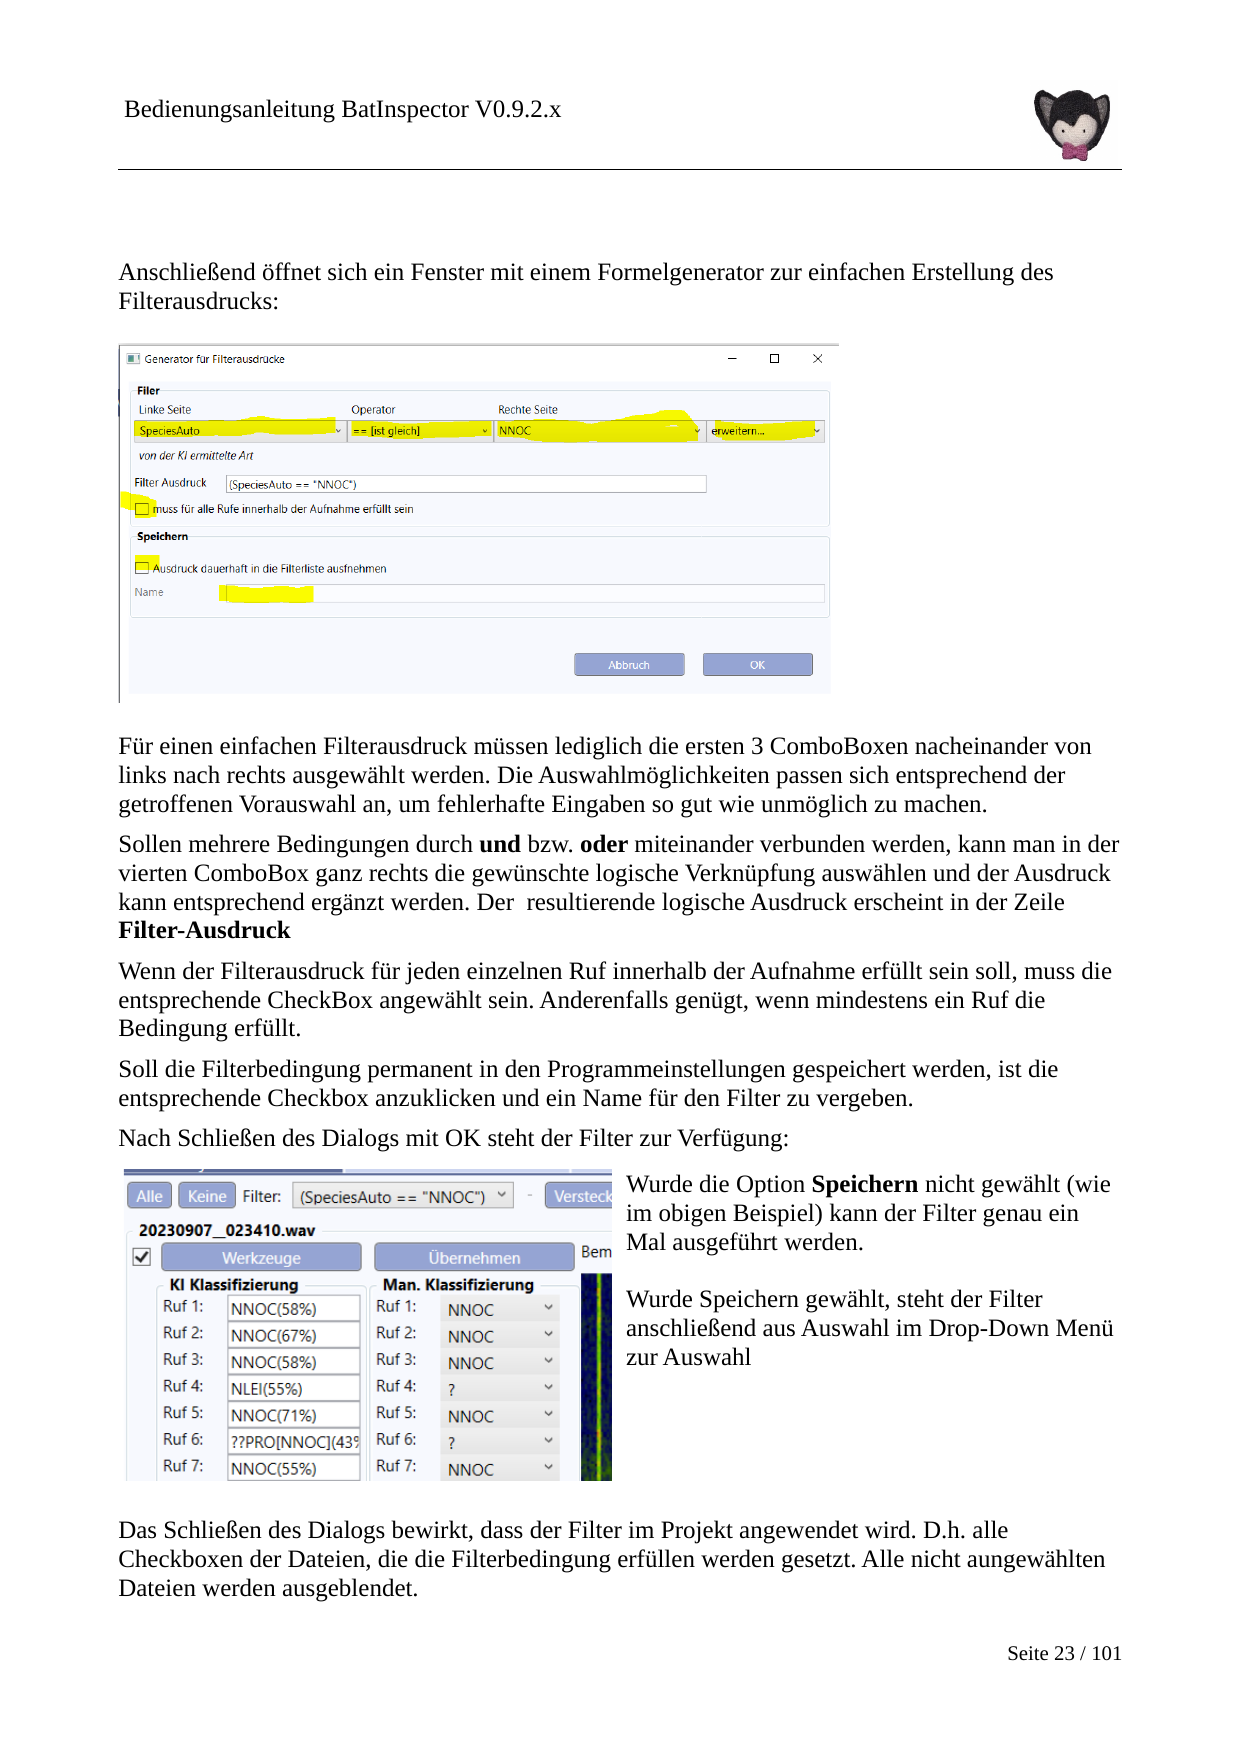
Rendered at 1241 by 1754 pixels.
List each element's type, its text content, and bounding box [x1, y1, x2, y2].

text Das Schließen des Dialogs bewirkt, dass der Filter im Projekt angewendet wird. D.h. alle Checkboxen der Dateien, die die Filterbedingung erfüllen werden gesetzt. Alle nicht aungewählten Dateien werden ausgeblendet. [118, 1516, 1122, 1602]
text Anschließend öffnet sich ein Fenster mit einem Formelgenerator zur einfachen Erstellung des Filterausdrucks: [118, 257, 1122, 314]
picture [123, 1169, 612, 1481]
text Soll die Filterbedingung permanent in den Programmeinstellungen gespeichert werden, ist die entsprechende Checkbox anzuklicken und ein Name für den Filter zu vergeben. [118, 1054, 1122, 1111]
text Wenn der Filterausdruck für jeden einzelnen Ruf innerhalb der Aufnahme erfüllt sein soll, muss die entsprechende CheckBox angewählt sein. Anderenfalls genügt, wenn mindestens ein Ruf die Bedingung erfüllt. [118, 956, 1122, 1042]
picture [1030, 80, 1119, 169]
text Sollen mehrere Bedingungen durch und bzw. oder miteinander verbunden werden, kann man in der vierten ComboBox ganz rechts die gewünschte logische Verknüpfung auswählen und der Ausdruck kann entsprechend ergänzt werden. Der resultierende logische Ausdruck erscheint in der Zeile Filter-Ausdruck [118, 829, 1122, 944]
picture [118, 343, 839, 703]
table_header Wurde die Option Speichern nicht gewählt (wie im obigen Beispiel) kann der Filter genau ein Mal ausgeführt werden. Wurde Speichern gewählt, steht der Filter anschließend aus Auswahl im Drop-Down Menü zur Auswahl [620, 1164, 1122, 1487]
text Nach Schließen des Dialogs mit OK steht der Filter zur Verfügung: [118, 1123, 1122, 1152]
table_header [118, 1164, 620, 1487]
text Für einen einfachen Filterausdruck müssen lediglich die ersten 3 ComboBoxen nacheinander von links nach rechts ausgewählt werden. Die Auswahlmöglichkeiten passen sich entsprechend der getroffenen Vorauswahl an, um fehlerhafte Eingaben so gut wie unmöglich zu machen. [118, 731, 1122, 817]
